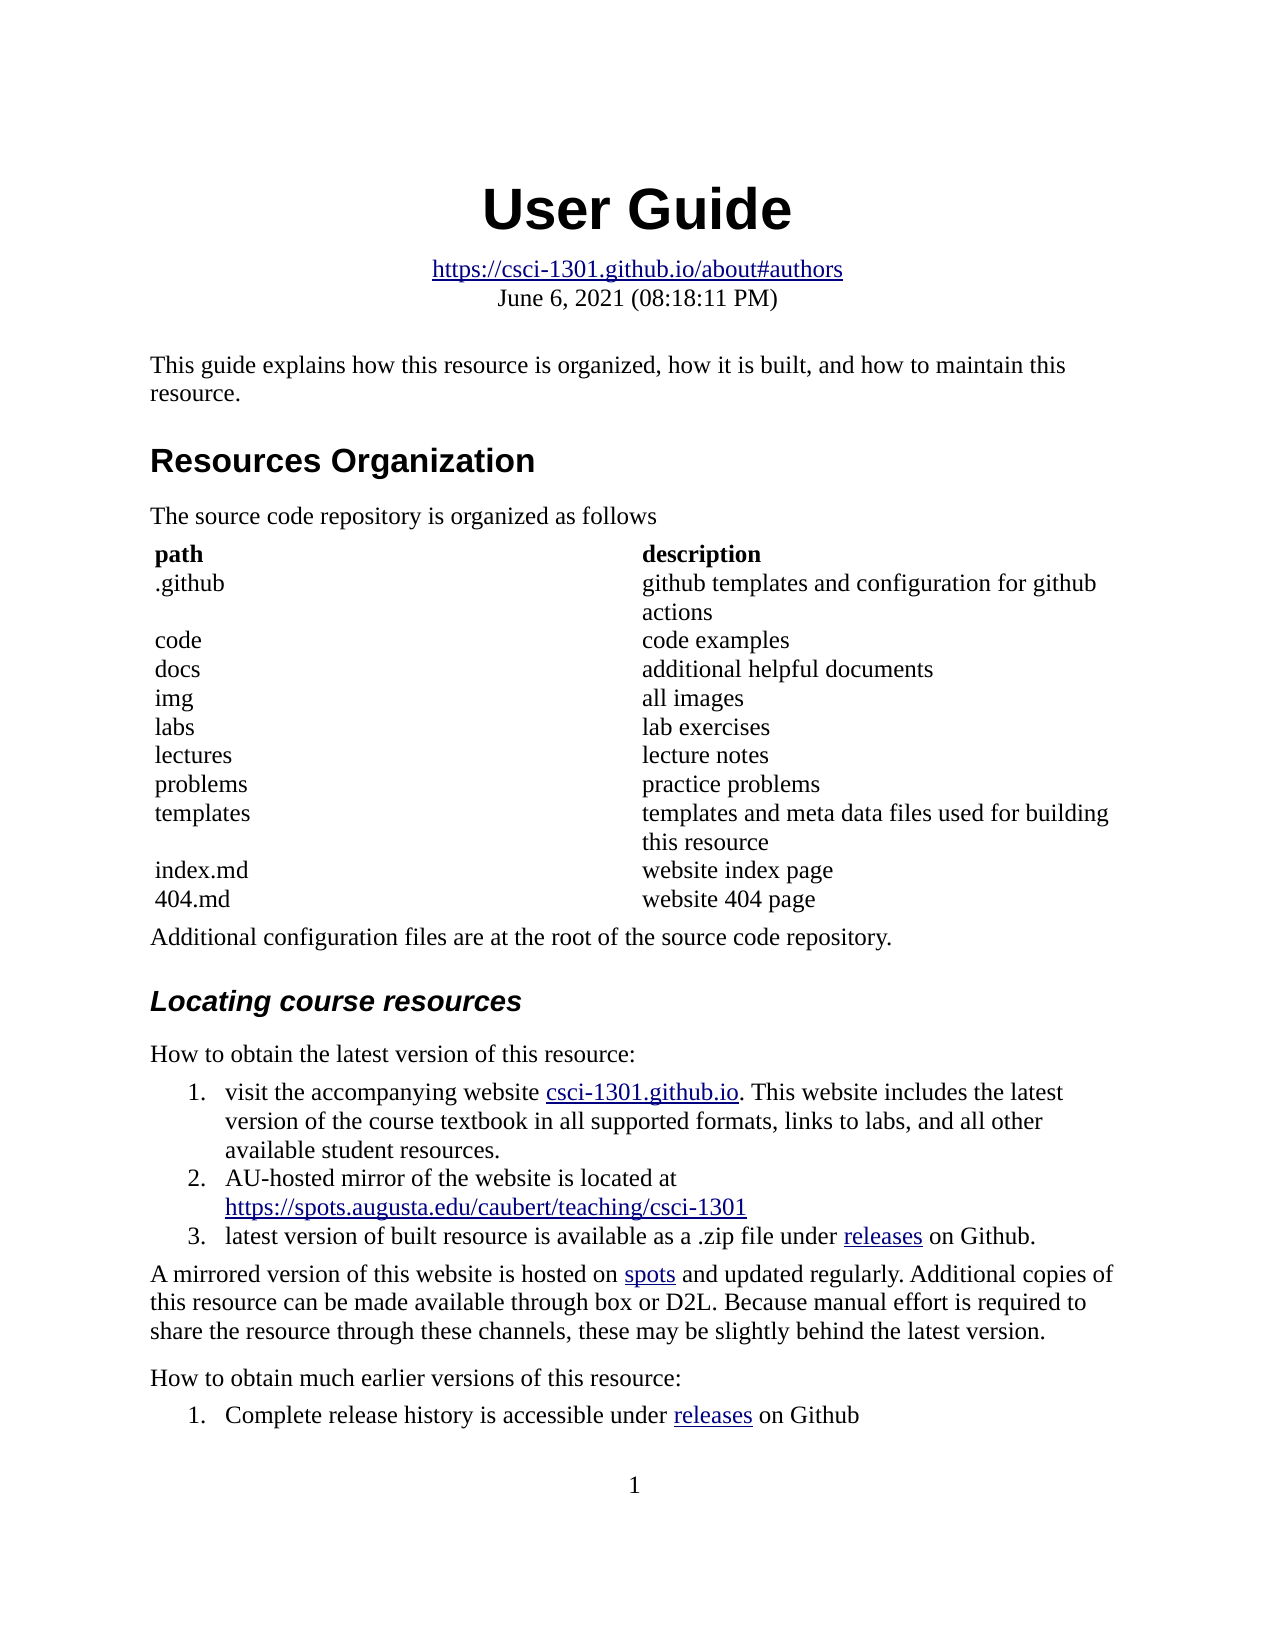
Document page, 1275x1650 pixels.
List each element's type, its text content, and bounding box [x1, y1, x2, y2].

subtitle Locating course resources [150, 984, 1125, 1018]
table_cell code [150, 625, 637, 654]
title User Guide [150, 175, 1125, 242]
text https://csci-1301.github.io/about#authors [150, 254, 1125, 283]
table_cell .github [150, 568, 637, 625]
table_cell website 404 page [638, 884, 1125, 913]
table_cell templates and meta data files used for building this resource [638, 798, 1125, 855]
text How to obtain much earlier versions of this resource: [150, 1363, 1125, 1392]
table_cell index.md [150, 855, 637, 884]
table_cell labs [150, 712, 637, 740]
table_cell templates [150, 798, 637, 855]
list AU-hosted mirror of the website is located at https://spots.augusta.edu/caubert/teaching/csci-1301 [187, 1163, 1125, 1221]
table_cell all images [638, 683, 1125, 712]
table_cell problems [150, 769, 637, 798]
list latest version of built resource is available as a .zip file under releases on Github. [187, 1221, 1125, 1250]
text A mirrored version of this website is hosted on spots and updated regularly. Additional copies of this resource can be made available through box or D2L. Because manual effort is required to share the resource through these channels, these may be slightly behind the latest version. [150, 1259, 1125, 1345]
text June 6, 2021 (08:18:11 PM) [150, 283, 1125, 312]
table_cell website index page [638, 855, 1125, 884]
list Complete release history is accessible under releases on Github [187, 1401, 1125, 1429]
table_header description [638, 539, 1125, 568]
table_cell code examples [638, 625, 1125, 654]
text How to obtain the latest version of this resource: [150, 1039, 1125, 1068]
table_cell practice problems [638, 769, 1125, 798]
table_cell lectures [150, 740, 637, 769]
table_cell lab exercises [638, 712, 1125, 740]
subtitle Resources Organization [150, 441, 1125, 480]
table_header path [150, 539, 637, 568]
text The source code repository is organized as follows [150, 501, 1125, 530]
table_cell github templates and configuration for github actions [638, 568, 1125, 625]
table_cell 404.md [150, 884, 637, 913]
text This guide explains how this resource is organized, how it is built, and how to maintain this resource. [150, 350, 1125, 407]
text Additional configuration files are at the root of the source code repository. [150, 922, 1125, 951]
table_cell additional helpful documents [638, 654, 1125, 683]
list visit the accompanying website csci-1301.github.io. This website includes the latest version of the course textbook in all supported formats, links to labs, and all other available student resources. [187, 1077, 1125, 1163]
table_cell docs [150, 654, 637, 683]
table_cell img [150, 683, 637, 712]
table_cell lecture notes [638, 740, 1125, 769]
